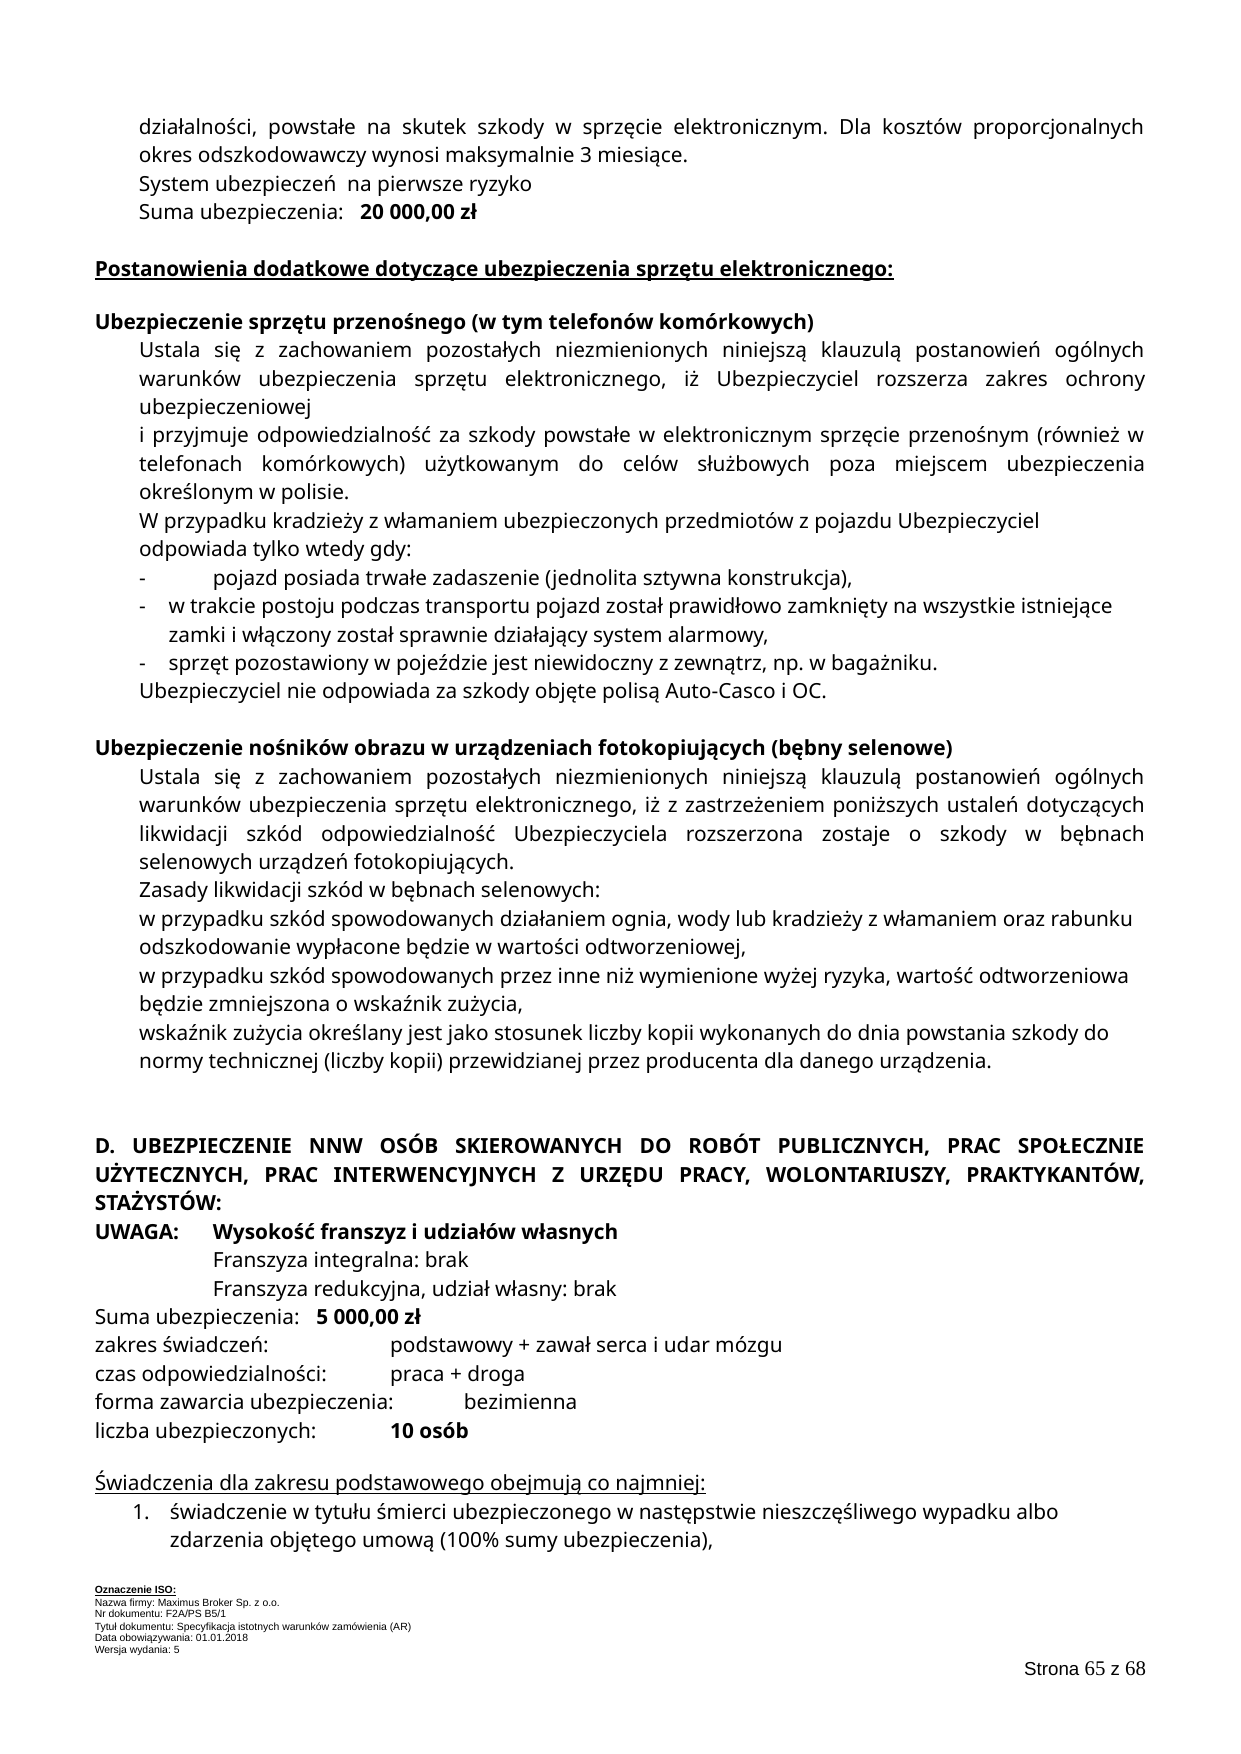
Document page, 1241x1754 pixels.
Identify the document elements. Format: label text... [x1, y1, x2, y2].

list w przypadku szkód spowodowanych przez inne niż wymienione wyżej ryzyka, wartość odtworzeniowa będzie zmniejszona o wskaźnik zużycia, [139, 961, 1146, 1018]
text działalności, powstałe na skutek szkody w sprzęcie elektronicznym. Dla kosztów proporcjonalnych okres odszkodowawczy wynosi maksymalnie 3 miesiące. [139, 112, 1146, 169]
subtitle Ubezpieczenie sprzętu przenośnego (w tym telefonów komórkowych) [94, 307, 1146, 335]
text System ubezpieczeń na pierwsze ryzyko [139, 169, 1146, 197]
text czas odpowiedzialności: praca + droga [94, 1359, 1146, 1387]
text Ustala się z zachowaniem pozostałych niezmienionych niniejszą klauzulą postanowień ogólnych warunków ubezpieczenia sprzętu elektronicznego, iż z zastrzeżeniem poniższych ustaleń dotyczących likwidacji szkód odpowiedzialność Ubezpieczyciela rozszerzona zostaje o szkody w bębnach selenowych urządzeń fotokopiujących. [139, 762, 1146, 876]
text Suma ubezpieczenia: 20 000,00 zł [139, 197, 1146, 226]
subtitle Postanowienia dodatkowe dotyczące ubezpieczenia sprzętu elektronicznego: [94, 254, 1146, 283]
text Franszyza integralna: brak [94, 1245, 1146, 1274]
text Zasady likwidacji szkód w bębnach selenowych: [139, 876, 1146, 904]
text W przypadku kradzieży z włamaniem ubezpieczonych przedmiotów z pojazdu Ubezpieczyciel odpowiada tylko wtedy gdy: [139, 506, 1146, 563]
subtitle Ubezpieczenie nośników obrazu w urządzeniach fotokopiujących (bębny selenowe) [94, 733, 1146, 762]
text Suma ubezpieczenia: 5 000,00 zł [94, 1302, 1146, 1331]
list w trakcie postoju podczas transportu pojazd został prawidłowo zamknięty na wszystkie istniejące zamki i włączony został sprawnie działający system alarmowy, [139, 591, 1146, 648]
text UWAGA: Wysokość franszyz i udziałów własnych [94, 1217, 1146, 1245]
text Franszyza redukcyjna, udział własny: brak [94, 1274, 1146, 1302]
list sprzęt pozostawiony w pojeździe jest niewidoczny z zewnątrz, np. w bagażniku. [139, 648, 1146, 677]
list świadczenie w tytułu śmierci ubezpieczonego w następstwie nieszczęśliwego wypadku albo zdarzenia objętego umową (100% sumy ubezpieczenia), [132, 1497, 1146, 1554]
text zakres świadczeń: podstawowy + zawał serca i udar mózgu [94, 1331, 1146, 1359]
list pojazd posiada trwałe zadaszenie (jednolita sztywna konstrukcja), [139, 563, 1146, 591]
list w przypadku szkód spowodowanych działaniem ognia, wody lub kradzieży z włamaniem oraz rabunku odszkodowanie wypłacone będzie w wartości odtworzeniowej, [139, 904, 1146, 961]
text Ubezpieczyciel nie odpowiada za szkody objęte polisą Auto-Casco i OC. [139, 677, 1146, 705]
text Świadczenia dla zakresu podstawowego obejmują co najmniej: [94, 1468, 1146, 1497]
text forma zawarcia ubezpieczenia: bezimienna [94, 1387, 1146, 1416]
list wskaźnik zużycia określany jest jako stosunek liczby kopii wykonanych do dnia powstania szkody do normy technicznej (liczby kopii) przewidzianej przez producenta dla danego urządzenia. [139, 1018, 1146, 1075]
text Ustala się z zachowaniem pozostałych niezmienionych niniejszą klauzulą postanowień ogólnych warunków ubezpieczenia sprzętu elektronicznego, iż Ubezpieczyciel rozszerza zakres ochrony ubezpieczeniowej i przyjmuje odpowiedzialność za szkody powstałe w elektronicznym sprzęcie przenośnym (również w telefonach komórkowych) użytkowanym do celów służbowych poza miejscem ubezpieczenia określonym w polisie. [139, 335, 1146, 506]
subtitle D. UBEZPIECZENIE NNW OSÓB SKIEROWANYCH DO ROBÓT PUBLICZNYCH, PRAC SPOŁECZNIE UŻYTECZNYCH, PRAC INTERWENCYJNYCH Z URZĘDU PRACY, WOLONTARIUSZY, PRAKTYKANTÓW, STAŻYSTÓW: [94, 1132, 1146, 1217]
text liczba ubezpieczonych: 10 osób [94, 1416, 1146, 1444]
